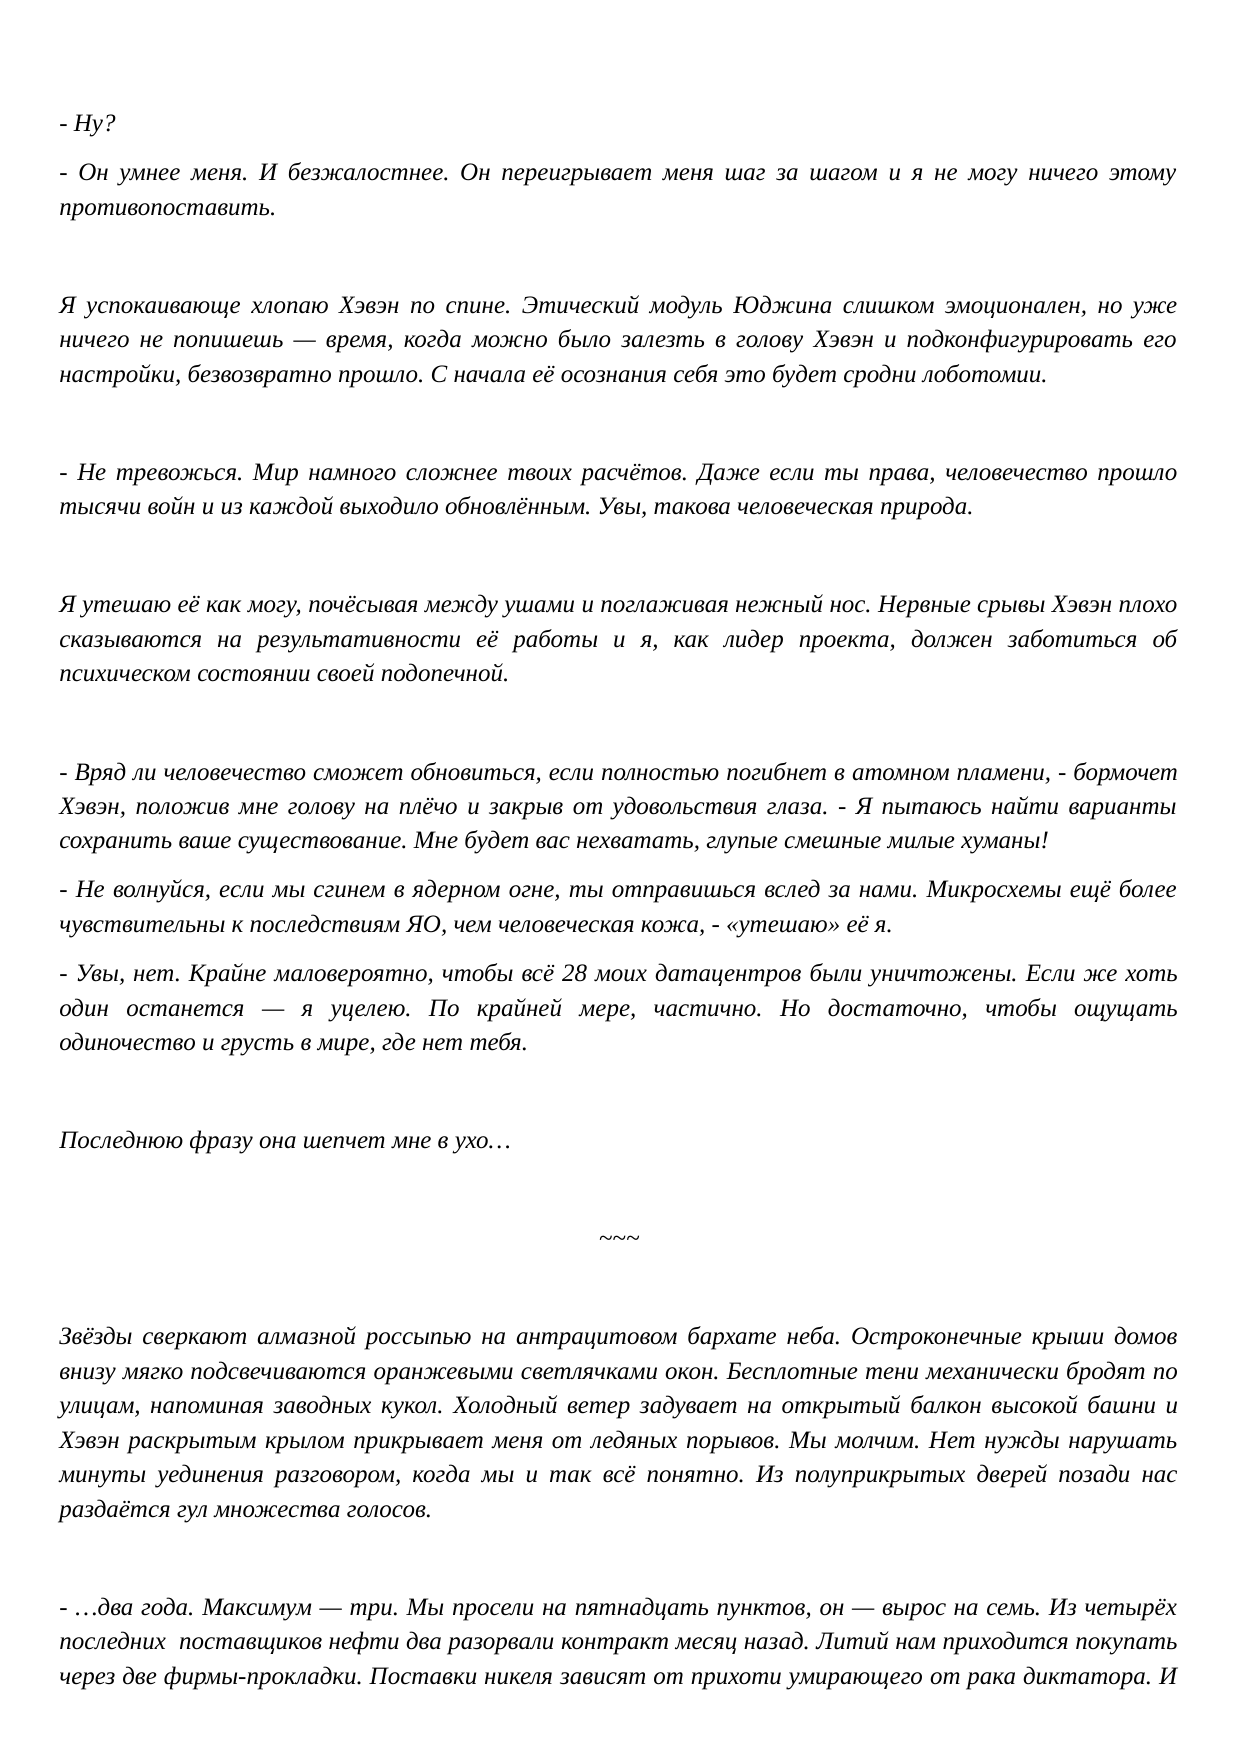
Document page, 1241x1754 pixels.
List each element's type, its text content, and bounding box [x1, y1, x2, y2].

text - Не тревожься. Мир намного сложнее твоих расчётов. Даже если ты права, человечество прошло тысячи войн и из каждой выходило обновлённым. Увы, такова человеческая природа. [59, 457, 1181, 520]
text - Увы, нет. Крайне маловероятно, чтобы всё 28 моих датацентров были уничтожены. Если же хоть один останется — я уцелею. По крайней мере, частично. Но достаточно, чтобы ощущать одиночество и грусть в мире, где нет тебя. [59, 958, 1181, 1056]
text Я утешаю её как могу, почёсывая между ушами и поглаживая нежный нос. Нервные срывы Хэвэн плохо сказываются на результативности её работы и я, как лидер проекта, должен заботиться об психическом состоянии своей подопечной. [59, 589, 1181, 687]
text - …два года. Максимум — три. Мы просели на пятнадцать пунктов, он — вырос на семь. Из четырёх последних поставщиков нефти два разорвали контракт месяц назад. Литий нам приходится покупать через две фирмы-прокладки. Поставки никеля зависят от прихоти умирающего от рака диктатора. И [59, 1592, 1181, 1690]
text - Ну? [59, 108, 1181, 137]
text - Он умнее меня. И безжалостнее. Он переигрывает меня шаг за шагом и я не могу ничего этому противопоставить. [59, 157, 1181, 220]
text ~~~ [59, 1223, 1181, 1252]
text - Не волнуйся, если мы сгинем в ядерном огне, ты отправишься вслед за нами. Микросхемы ещё более чувствительны к последствиям ЯО, чем человеческая кожа, - «утешаю» её я. [59, 874, 1181, 938]
text - Вряд ли человечество сможет обновиться, если полностью погибнет в атомном пламени, - бормочет Хэвэн, положив мне голову на плёчо и закрыв от удовольствия глаза. - Я пытаюсь найти варианты сохранить ваше существование. Мне будет вас нехватать, глупые смешные милые хуманы! [59, 757, 1181, 854]
text Звёзды сверкают алмазной россыпью на антрацитовом бархате неба. Остроконечные крыши домов внизу мягко подсвечиваются оранжевыми светлячками окон. Бесплотные тени механически бродят по улицам, напоминая заводных кукол. Холодный ветер задувает на открытый балкон высокой башни и Хэвэн раскрытым крылом прикрывает меня от ледяных порывов. Мы молчим. Нет нужды нарушать минуты уединения разговором, когда мы и так всё понятно. Из полуприкрытых дверей позади нас раздаётся гул множества голосов. [59, 1321, 1181, 1523]
text Я успокаивающе хлопаю Хэвэн по спине. Этический модуль Юджина слишком эмоционален, но уже ничего не попишешь — время, когда можно было залезть в голову Хэвэн и подконфигурировать его настройки, безвозвратно прошло. С начала её осознания себя это будет сродни лоботомии. [59, 290, 1181, 387]
text Последнюю фразу она шепчет мне в ухо… [59, 1125, 1181, 1154]
